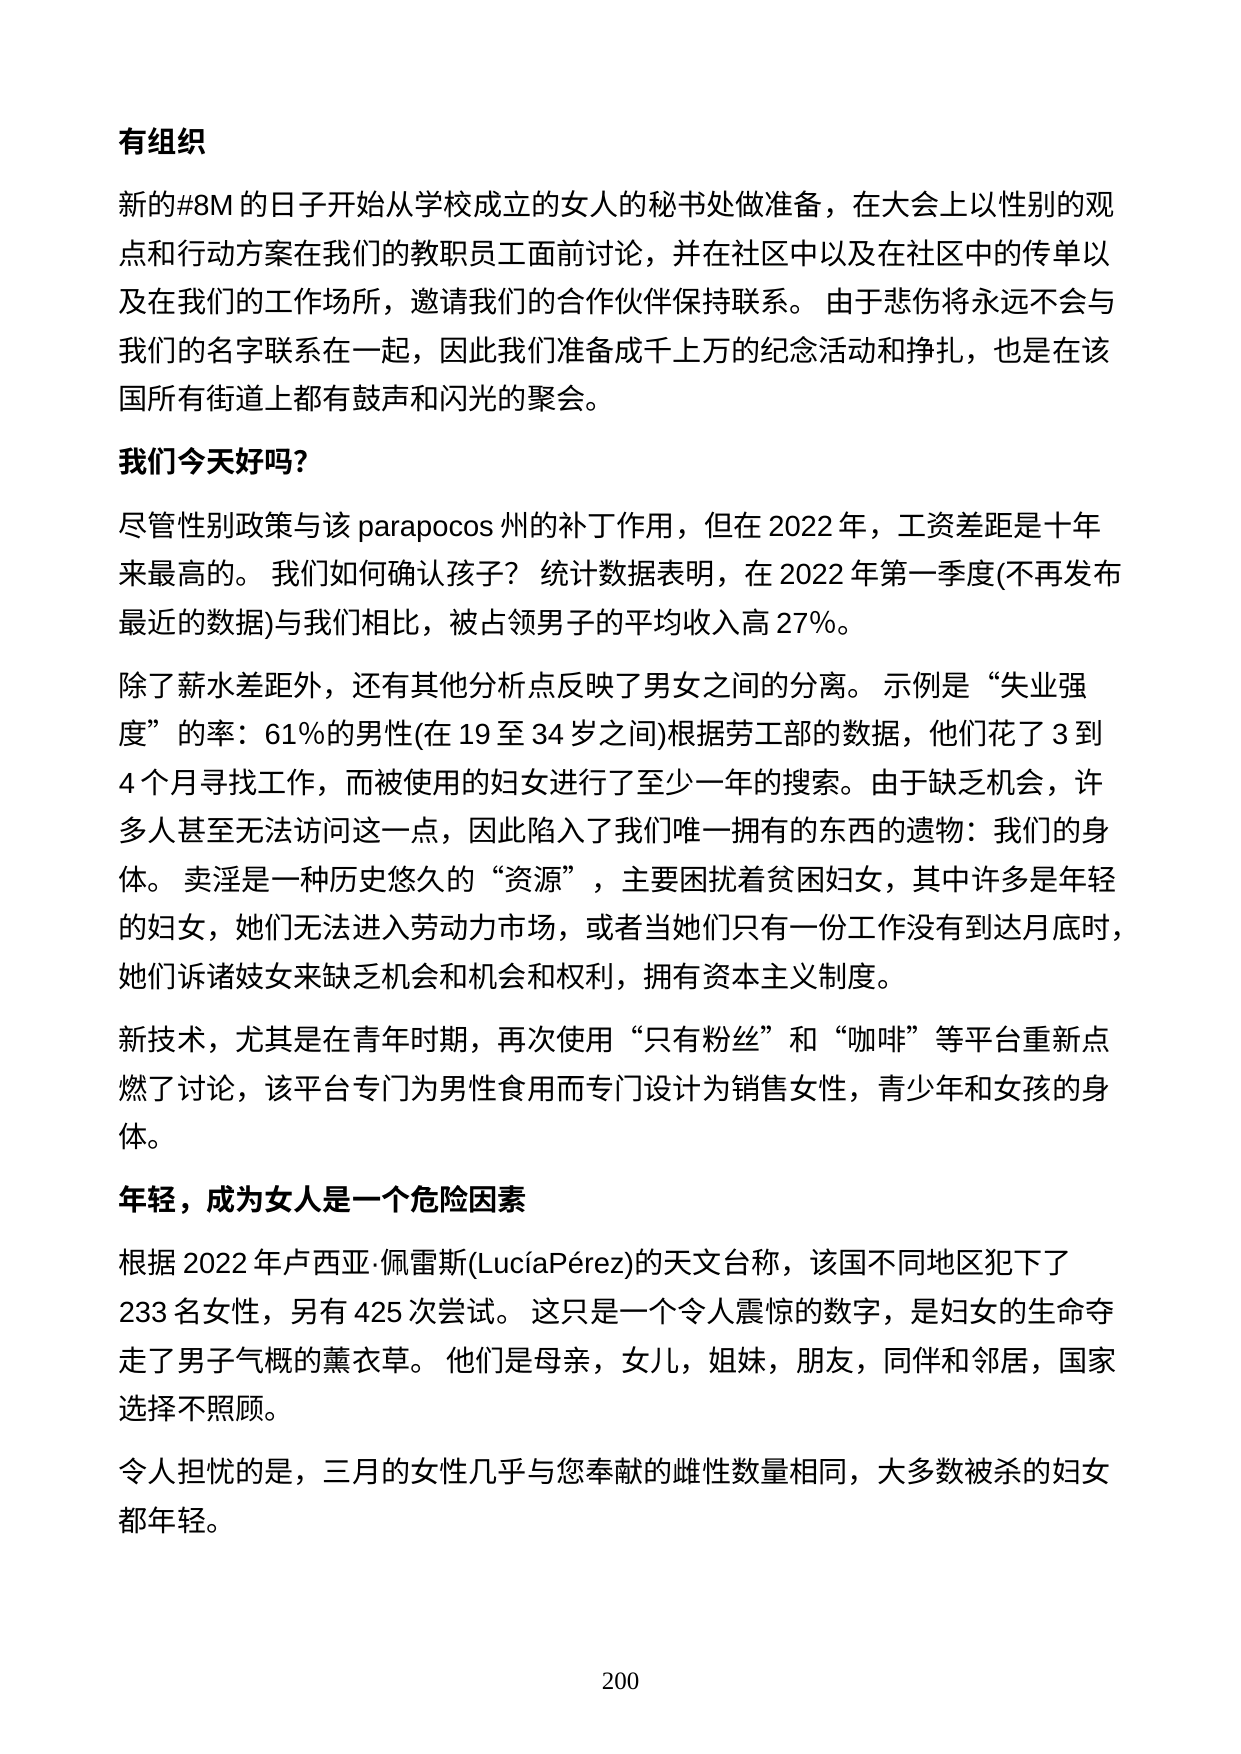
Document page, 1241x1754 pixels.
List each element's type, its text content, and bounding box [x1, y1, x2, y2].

text 我们今天好吗？ [118, 439, 1122, 481]
text 新技术，尤其是在青年时期，再次使用“只有粉丝”和“咖啡”等平台重新点燃了讨论，该平台专门为男性食用而专门设计为销售女性，青少年和女孩的身体。 [118, 1017, 1122, 1156]
text 新的#8M的日子开始从学校成立的女人的秘书处做准备，在大会上以性别的观点和行动方案在我们的教职员工面前讨论，并在社区中以及在社区中的传单以及在我们的工作场所，邀请我们的合作伙伴保持联系。 由于悲伤将永远不会与我们的名字联系在一起，因此我们准备成千上万的纪念活动和挣扎，也是在该国所有街道上都有鼓声和闪光的聚会。 [118, 182, 1122, 418]
text 有组织 [118, 118, 1122, 161]
text 令人担忧的是，三月的女性几乎与您奉献的雌性数量相同，大多数被杀的妇女都年轻。 [118, 1449, 1122, 1539]
text 年轻，成为女人是一个危险因素 [118, 1177, 1122, 1219]
text 根据2022年卢西亚·佩雷斯(LucíaPérez)的天文台称，该国不同地区犯下了233名女性，另有425次尝试。 这只是一个令人震惊的数字，是妇女的生命夺走了男子气概的薰衣草。 他们是母亲，女儿，姐妹，朋友，同伴和邻居，国家选择不照顾。 [118, 1240, 1122, 1428]
text 尽管性别政策与该parapocos州的补丁作用，但在2022年，工资差距是十年来最高的。 我们如何确认孩子？ 统计数据表明，在2022年第一季度(不再发布最近的数据)与我们相比，被占领男子的平均收入高27％。 [118, 502, 1122, 641]
text 除了薪水差距外，还有其他分析点反映了男女之间的分离。 示例是“失业强度”的率：61％的男性(在19至34岁之间)根据劳工部的数据，他们花了3到4个月寻找工作，而被使用的妇女进行了至少一年的搜索。由于缺乏机会，许多人甚至无法访问这一点，因此陷入了我们唯一拥有的东西的遗物：我们的身体。 卖淫是一种历史悠久的“资源”，主要困扰着贫困妇女，其中许多是年轻的妇女，她们无法进入劳动力市场，或者当她们只有一份工作没有到达月底时，她们诉诸妓女来缺乏机会和机会和权利，拥有资本主义制度。 [118, 662, 1122, 996]
